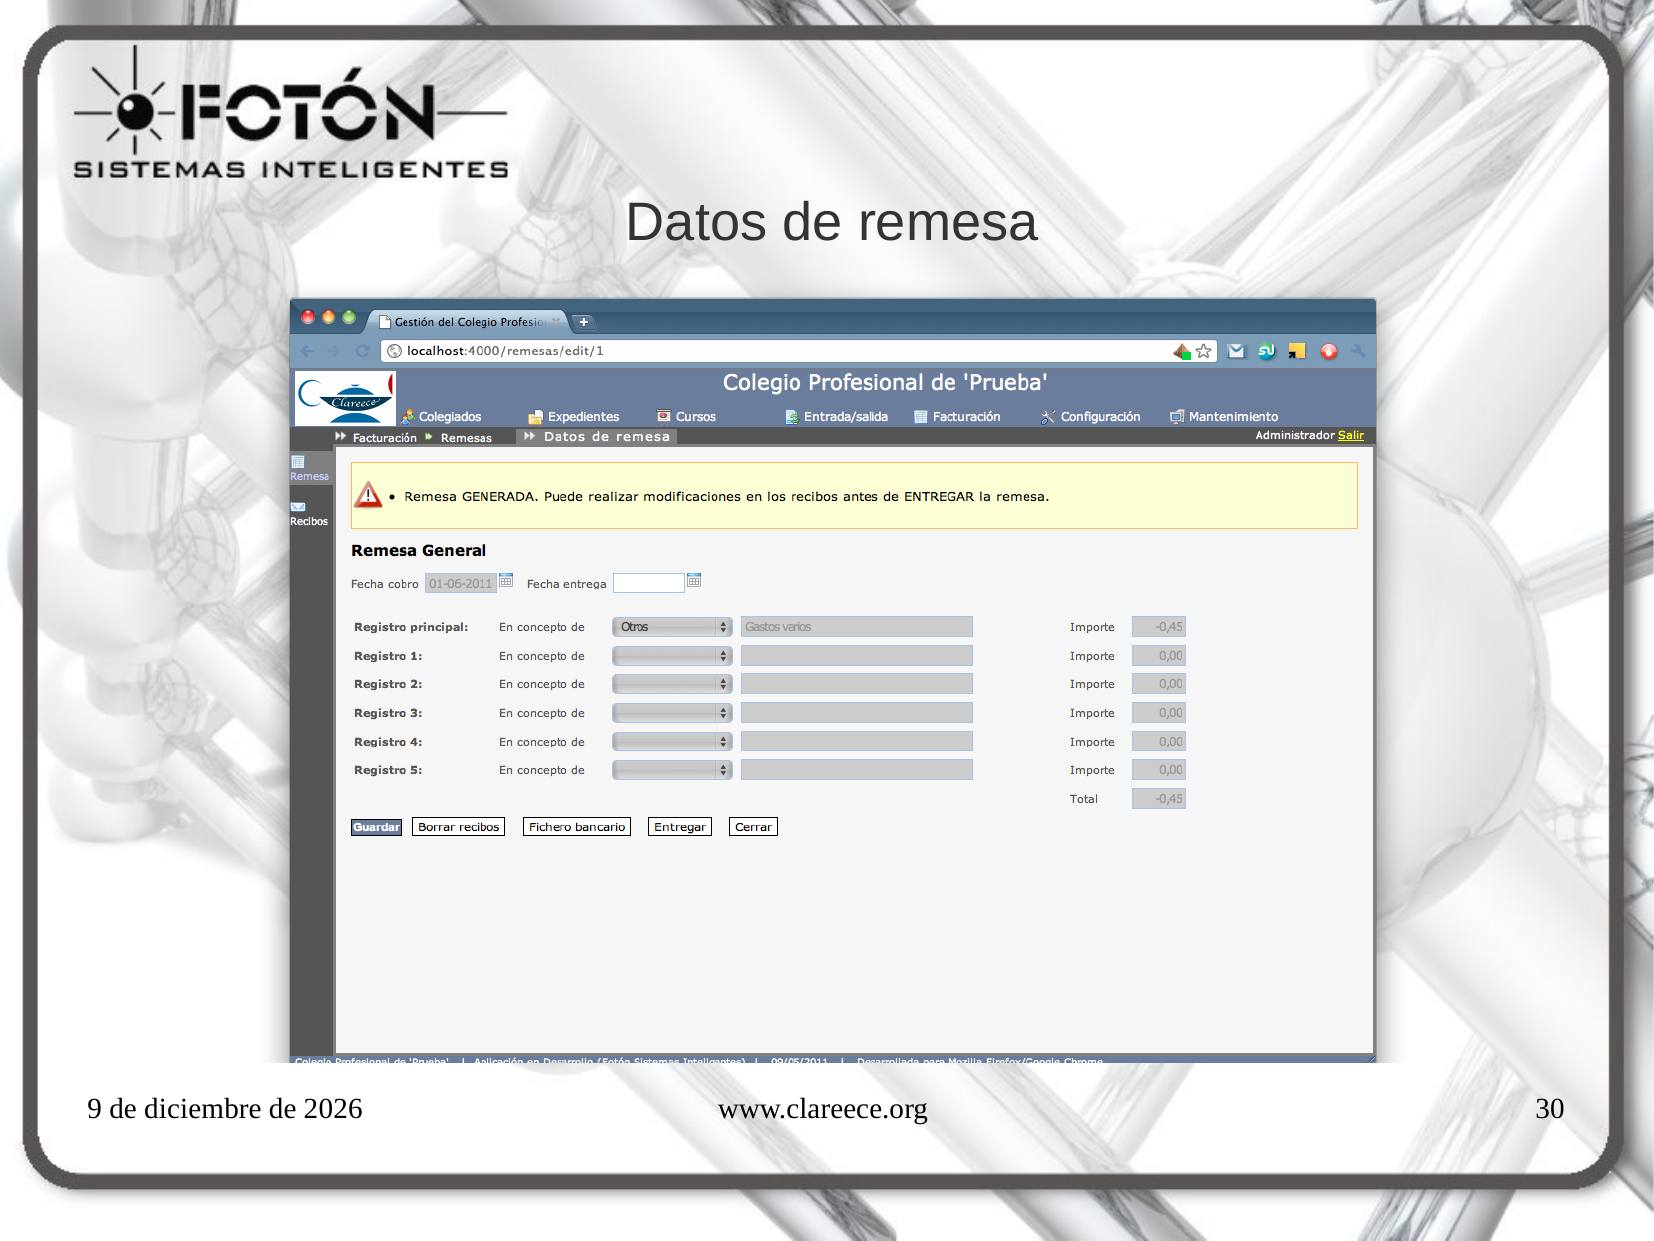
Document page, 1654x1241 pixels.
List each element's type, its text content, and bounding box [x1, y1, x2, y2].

title Datos de remesa [88, 177, 1577, 266]
picture [0, 0, 1654, 1241]
